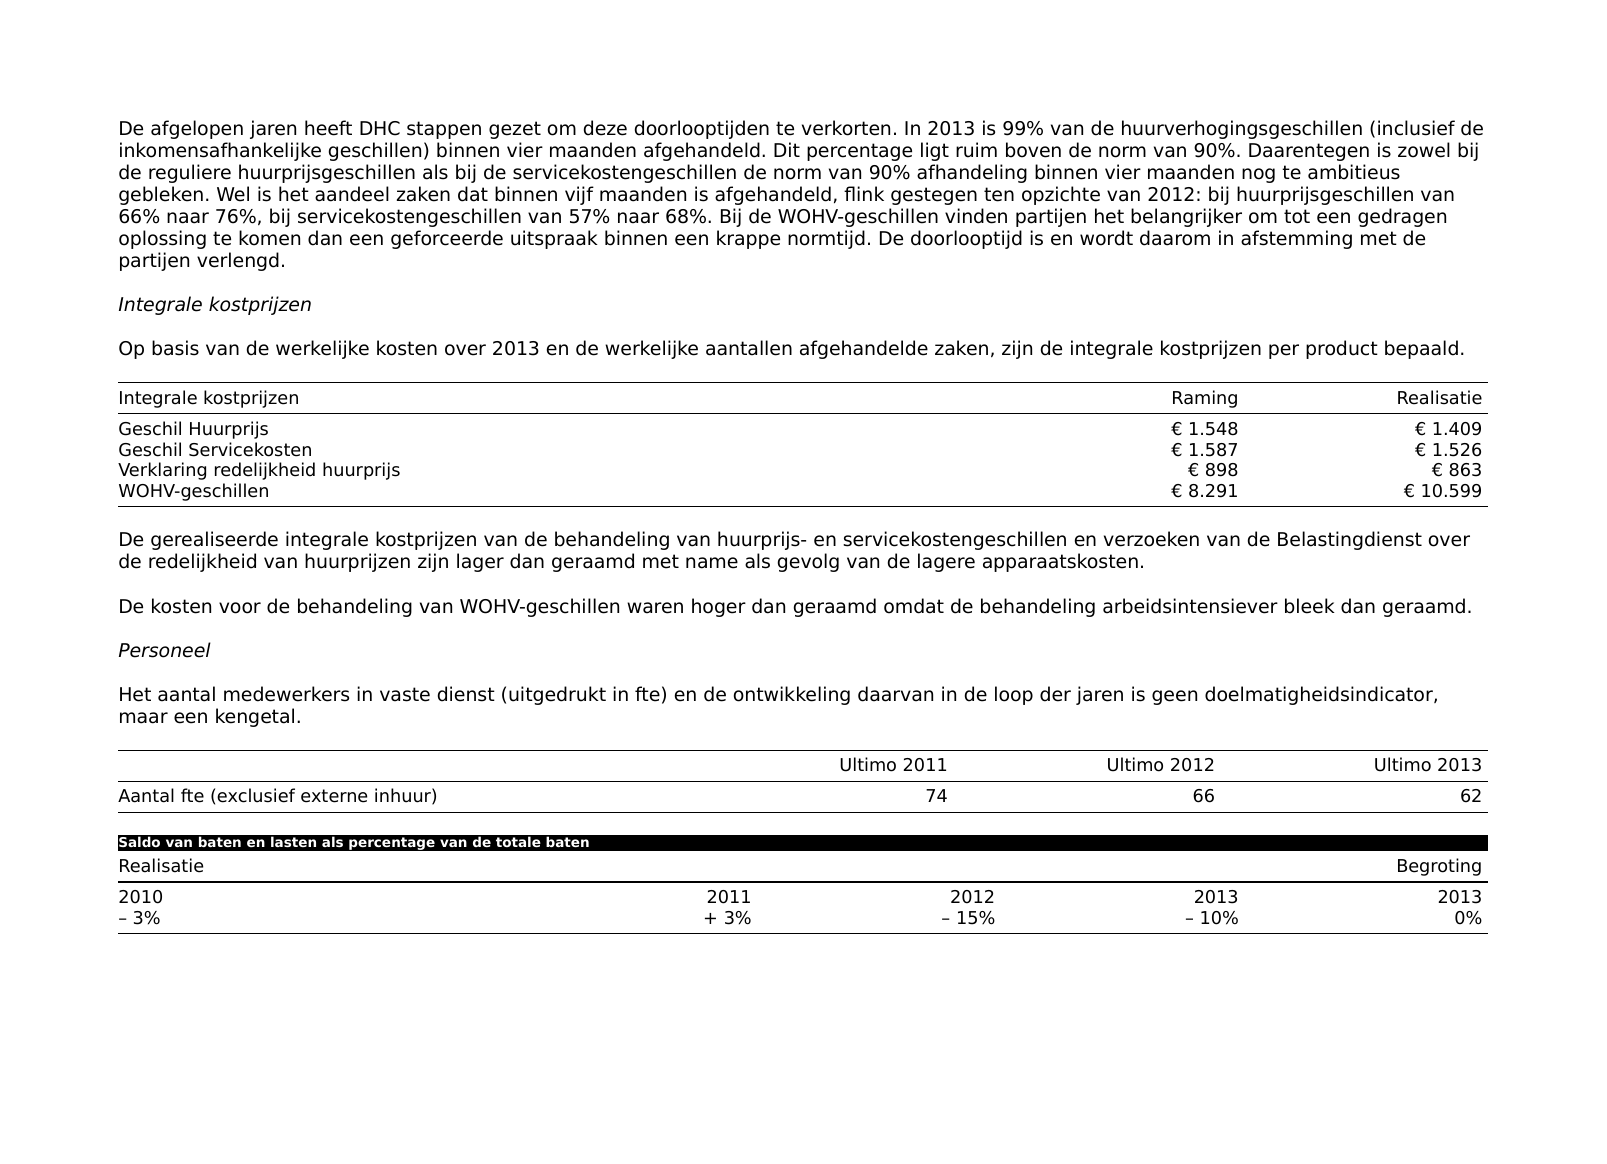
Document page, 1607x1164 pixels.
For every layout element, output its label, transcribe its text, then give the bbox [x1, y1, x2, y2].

table_header Ultimo 2012 [954, 751, 1221, 781]
table_cell € 898 [1001, 460, 1244, 481]
subtitle Integrale kostprijzen [118, 294, 1488, 316]
table_cell € 8.291 [1001, 481, 1244, 506]
table_cell € 1.587 [1001, 440, 1244, 460]
table_cell € 10.599 [1245, 481, 1488, 506]
text De gerealiseerde integrale kostprijzen van de behandeling van huurprijs- en servicekostengeschillen en verzoeken van de Belastingdienst over de redelijkheid van huurprijzen zijn lager dan geraamd met name als gevolg van de lagere apparaatskosten. [118, 529, 1488, 573]
table_cell Realisatie [118, 851, 514, 881]
table_header [118, 751, 686, 781]
table_cell Aantal fte (exclusief externe inhuur) [118, 782, 686, 812]
table_cell Begroting [1245, 851, 1488, 881]
table_cell – 15% [758, 908, 1001, 933]
table_cell 2013 [1245, 883, 1488, 908]
table_cell Geschil Servicekosten [118, 440, 1001, 460]
table_cell 2012 [758, 883, 1001, 908]
table_cell + 3% [514, 908, 757, 933]
table_cell [514, 851, 757, 881]
table_header Integrale kostprijzen [118, 383, 1001, 413]
table_header Raming [1001, 383, 1244, 413]
table_cell 2010 [118, 883, 514, 908]
table_cell [758, 851, 1001, 881]
table_cell 74 [686, 782, 953, 812]
table_cell 66 [954, 782, 1221, 812]
text De kosten voor de behandeling van WOHV-geschillen waren hoger dan geraamd omdat de behandeling arbeidsintensiever bleek dan geraamd. [118, 596, 1488, 617]
table_header Saldo van baten en lasten als percentage van de totale baten [118, 835, 1488, 850]
text De afgelopen jaren heeft DHC stappen gezet om deze doorlooptijden te verkorten. In 2013 is 99% van de huurverhogingsgeschillen (inclusief de inkomensafhankelijke geschillen) binnen vier maanden afgehandeld. Dit percentage ligt ruim boven de norm van 90%. Daarentegen is zowel bij de reguliere huurprijsgeschillen als bij de servicekostengeschillen de norm van 90% afhandeling binnen vier maanden nog te ambitieus gebleken. Wel is het aandeel zaken dat binnen vijf maanden is afgehandeld, flink gestegen ten opzichte van 2012: bij huurprijsgeschillen van 66% naar 76%, bij servicekostengeschillen van 57% naar 68%. Bij de WOHV-geschillen vinden partijen het belangrijker om tot een gedragen oplossing te komen dan een geforceerde uitspraak binnen een krappe normtijd. De doorlooptijd is en wordt daarom in afstemming met de partijen verlengd. [118, 118, 1488, 272]
table_header Ultimo 2013 [1221, 751, 1488, 781]
table_cell 2013 [1001, 883, 1244, 908]
table_header Ultimo 2011 [686, 751, 953, 781]
table_cell 2011 [514, 883, 757, 908]
table_cell € 1.526 [1245, 440, 1488, 460]
table_cell € 1.548 [1001, 414, 1244, 439]
subtitle Personeel [118, 640, 1488, 662]
table_cell – 3% [118, 908, 514, 933]
table_cell Geschil Huurprijs [118, 414, 1001, 439]
table_cell Verklaring redelijkheid huurprijs [118, 460, 1001, 481]
table_cell [1001, 851, 1244, 881]
table_cell – 10% [1001, 908, 1244, 933]
table_cell 0% [1245, 908, 1488, 933]
text Het aantal medewerkers in vaste dienst (uitgedrukt in fte) en de ontwikkeling daarvan in de loop der jaren is geen doelmatigheidsindicator, maar een kengetal. [118, 684, 1488, 728]
table_cell 62 [1221, 782, 1488, 812]
table_cell € 863 [1245, 460, 1488, 481]
text Op basis van de werkelijke kosten over 2013 en de werkelijke aantallen afgehandelde zaken, zijn de integrale kostprijzen per product bepaald. [118, 338, 1488, 360]
table_cell WOHV-geschillen [118, 481, 1001, 506]
table_header Realisatie [1245, 383, 1488, 413]
table_cell € 1.409 [1245, 414, 1488, 439]
